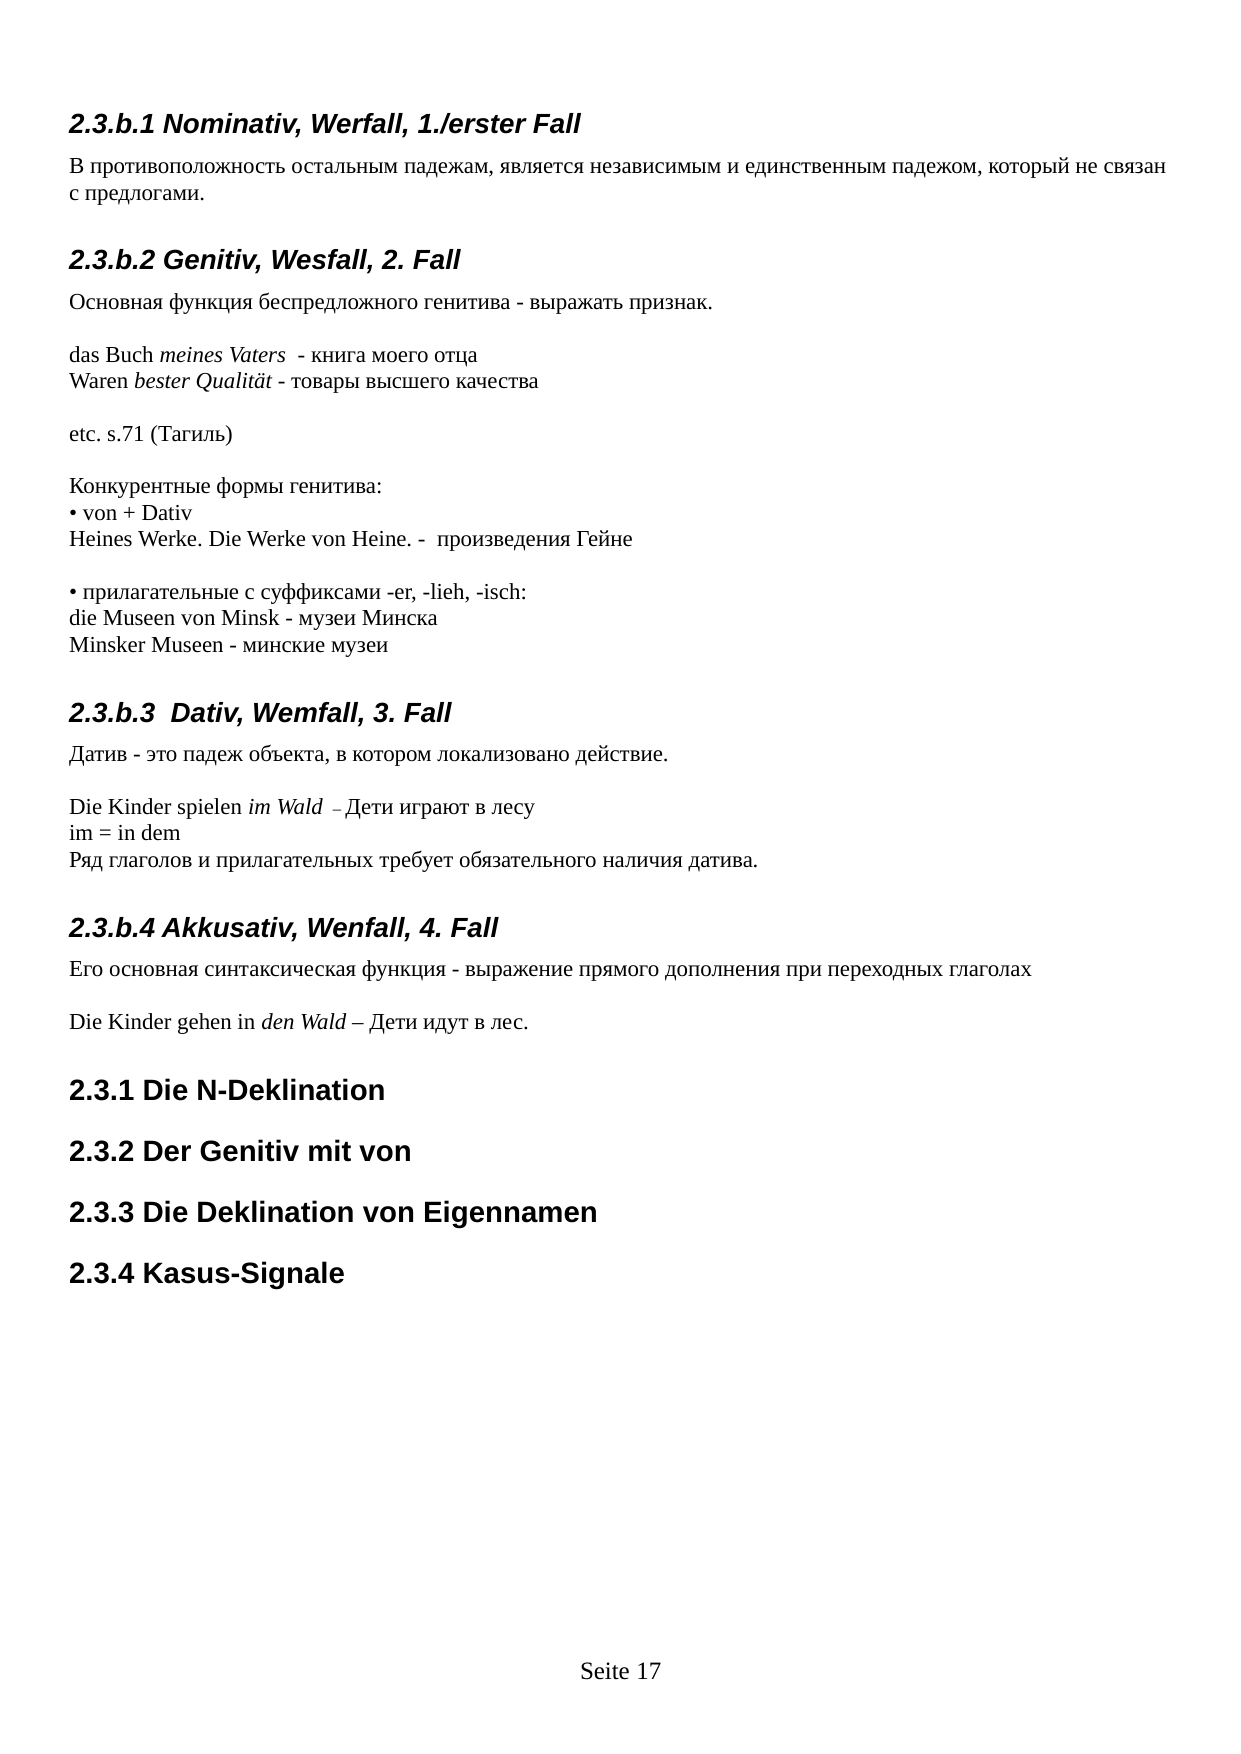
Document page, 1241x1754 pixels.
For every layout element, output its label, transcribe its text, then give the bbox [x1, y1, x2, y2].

subtitle 2.3.b.1 Nominativ, Werfall, 1./erster Fall [69, 108, 1172, 140]
text • von + Dativ [69, 499, 1172, 525]
subtitle 2.3.1 Die N-Deklination [69, 1073, 1172, 1107]
subtitle 2.3.4 Kasus-Signale [69, 1256, 1172, 1289]
text Ряд глаголов и прилагательных требует обязательного наличия датива. [69, 846, 1172, 872]
subtitle 2.3.3 Die Deklination von Eigennamen [69, 1195, 1172, 1228]
text Heines Werke. Die Werke von Heine. - произведения Гейне [69, 525, 1172, 552]
text • прилагательные с суффиксами -er, -lieh, -isch: [69, 578, 1172, 604]
subtitle 2.3.b.3 Dativ, Wemfall, 3. Fall [69, 696, 1172, 728]
text etc. s.71 (Тагиль) [69, 420, 1172, 446]
text Die Kinder spielen im Wald – Дети играют в лесу [69, 793, 1172, 819]
text Его основная синтаксическая функция - выражение прямого дополнения при переходных глаголах [69, 955, 1172, 982]
text Конкурентные формы генитива: [69, 473, 1172, 499]
text Die Kinder gehen in den Wald – Дети идут в лес. [69, 1008, 1172, 1034]
text Датив - это падеж объекта, в котором локализовано действие. [69, 740, 1172, 767]
text das Buch meines Vaters - книга моего отца [69, 341, 1172, 367]
text Основная функция беспредложного генитива - выражать признак. [69, 288, 1172, 314]
subtitle 2.3.2 Der Genitiv mit von [69, 1134, 1172, 1168]
text im = in dem [69, 819, 1172, 846]
text die Museen von Minsk - музеи Минска [69, 604, 1172, 631]
text Minsker Museen - минские музеи [69, 631, 1172, 657]
subtitle 2.3.b.4 Akkusativ, Wenfall, 4. Fall [69, 911, 1172, 943]
text Waren bester Qualität - товары высшего качества [69, 367, 1172, 393]
subtitle 2.3.b.2 Genitiv, Wesfall, 2. Fall [69, 244, 1172, 276]
text В противоположность остальным падежам, является независимым и единственным падежом, который не связан с предлогами. [69, 152, 1172, 205]
